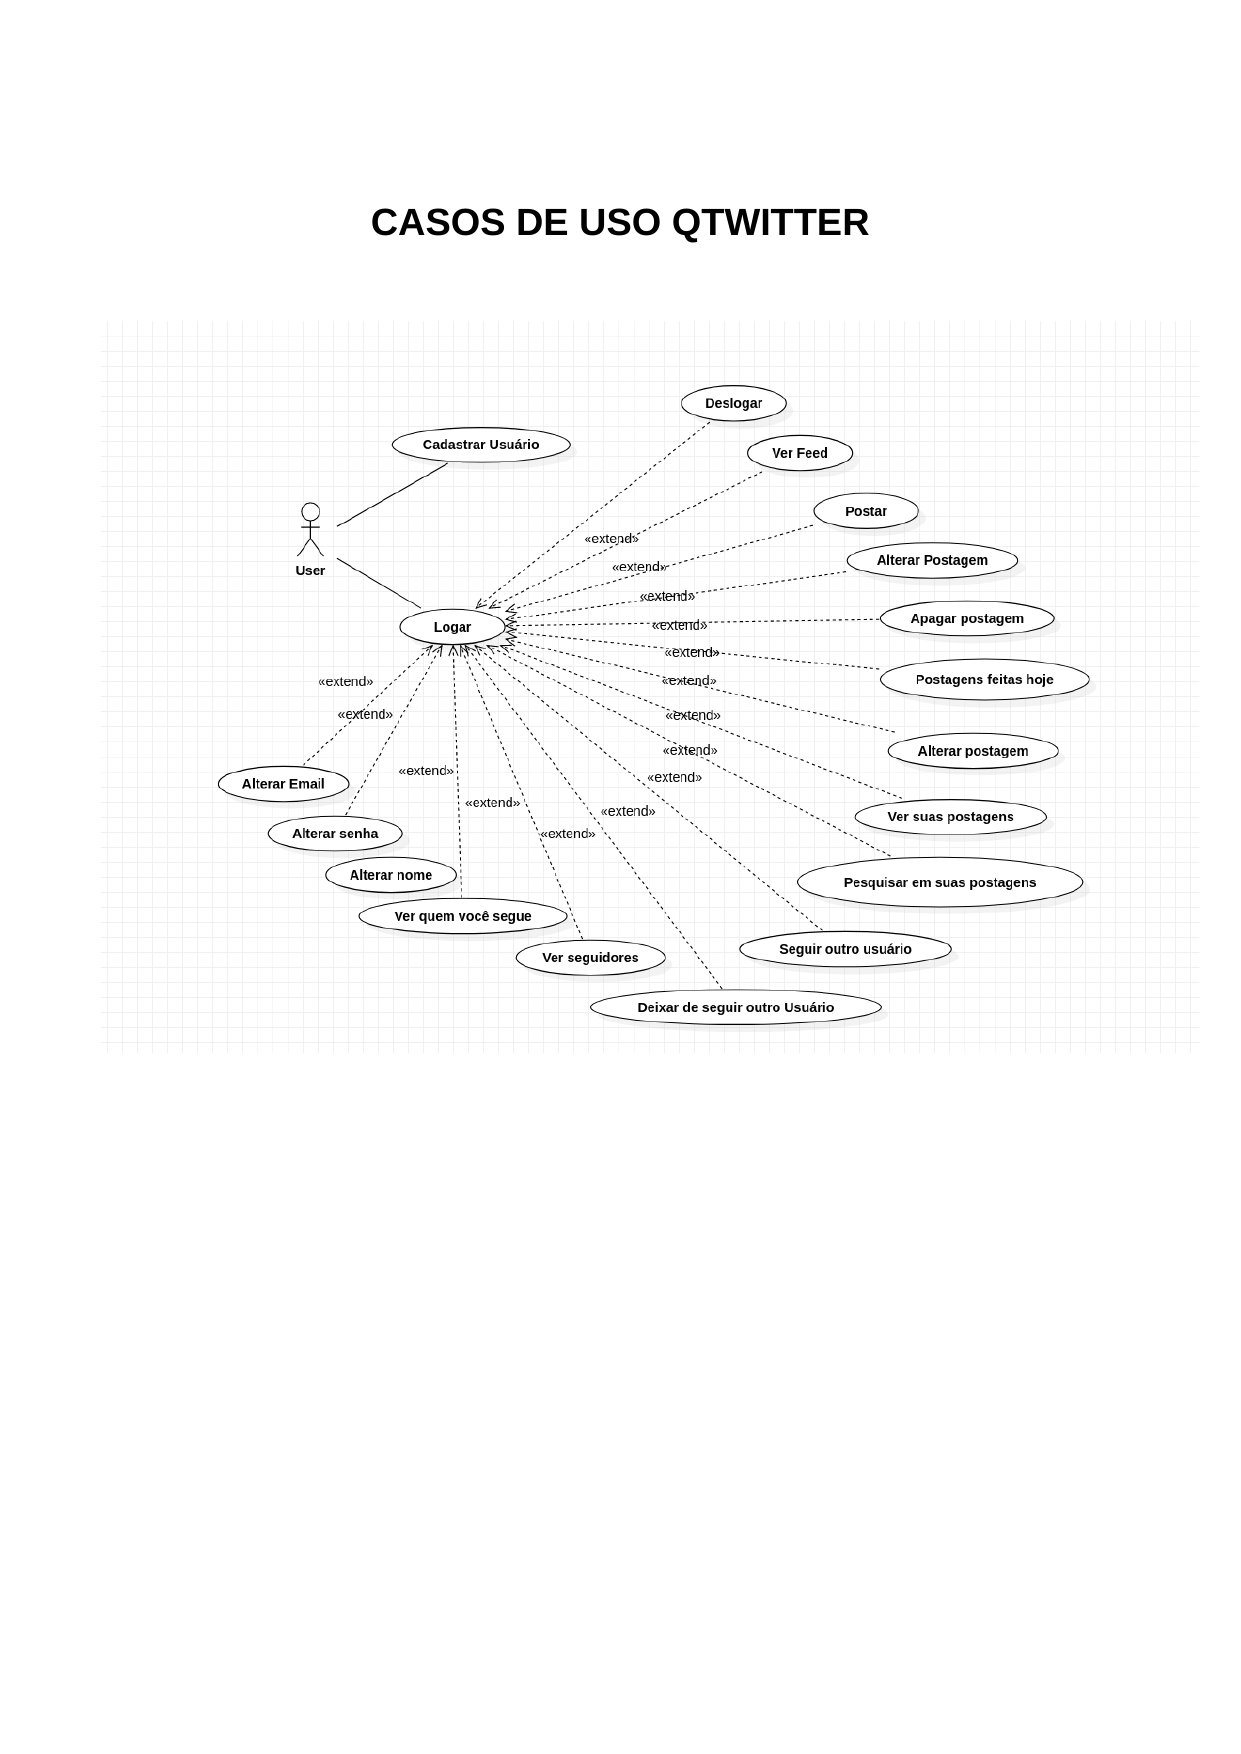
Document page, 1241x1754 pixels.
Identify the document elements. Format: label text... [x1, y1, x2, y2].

picture [100, 321, 1200, 1053]
subtitle CASOS DE USO QTWITTER [118, 199, 1122, 243]
